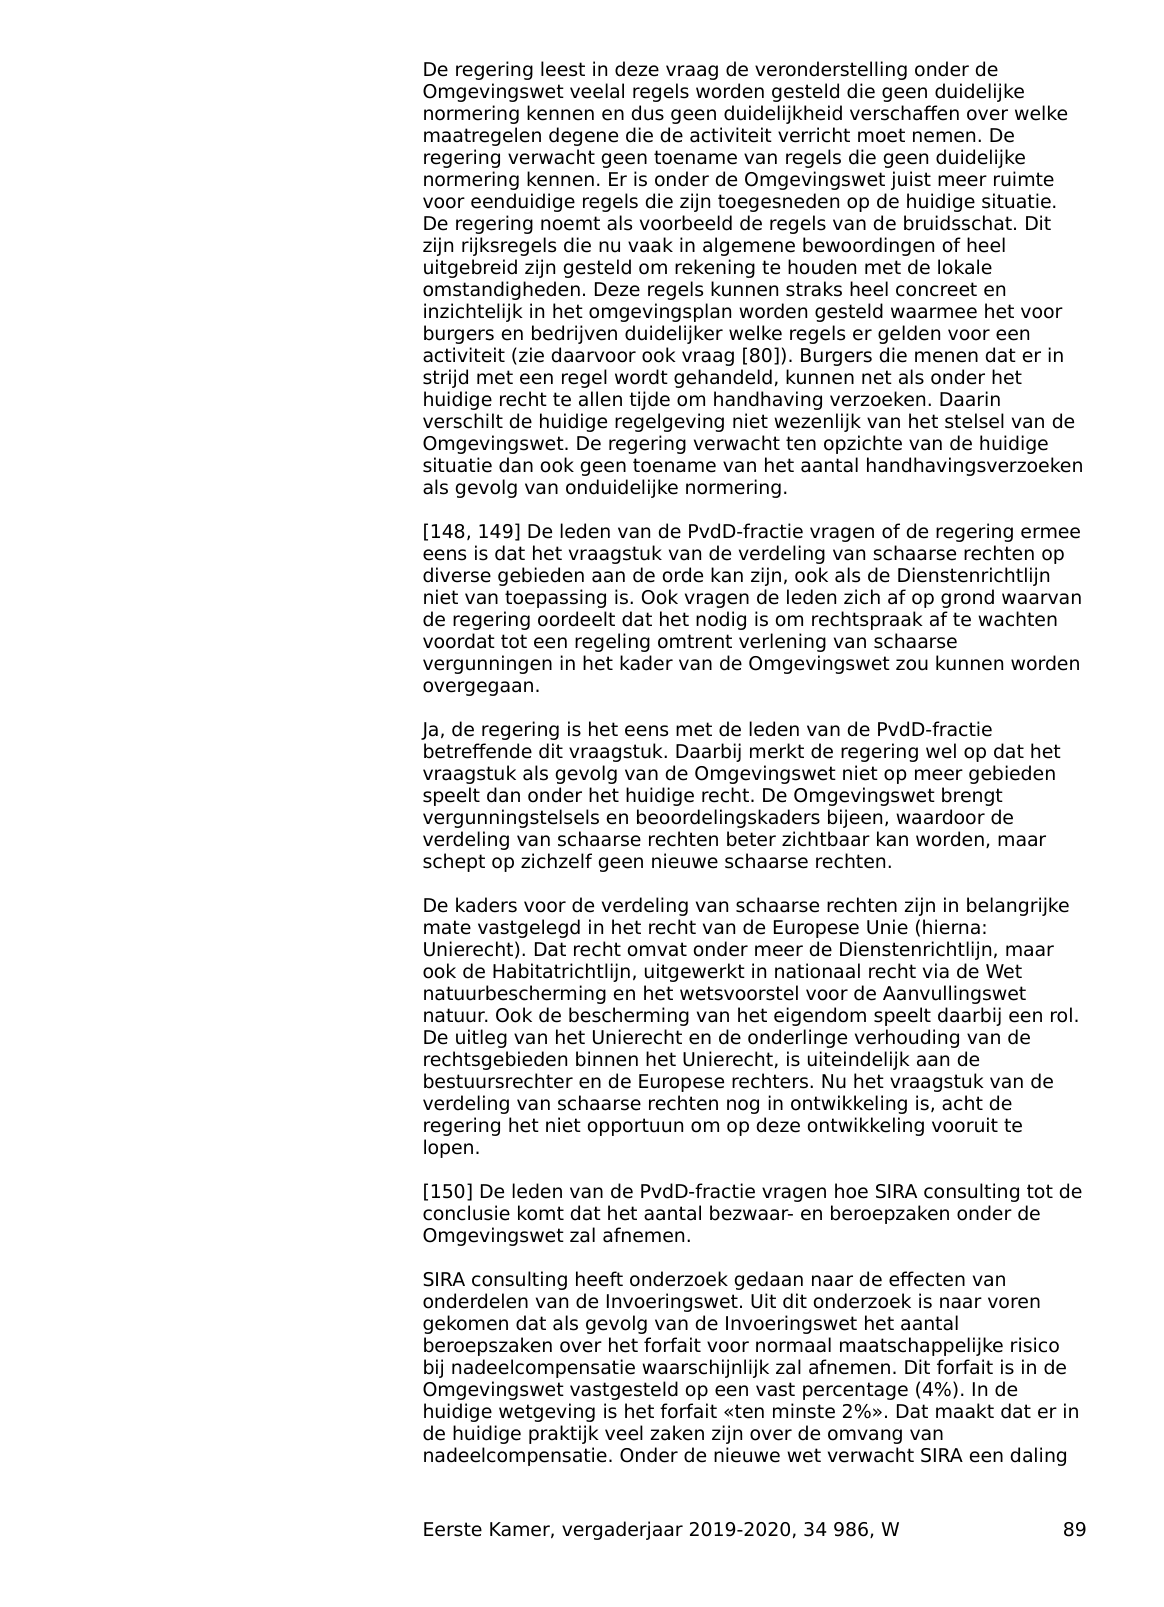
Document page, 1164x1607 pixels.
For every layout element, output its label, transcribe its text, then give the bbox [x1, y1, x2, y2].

text [150] De leden van de PvdD-fractie vragen hoe SIRA consulting tot de conclusie komt dat het aantal bezwaar- en beroepzaken onder de Omgevingswet zal afnemen. [422, 1181, 1087, 1247]
text SIRA consulting heeft onderzoek gedaan naar de effecten van onderdelen van de Invoeringswet. Uit dit onderzoek is naar voren gekomen dat als gevolg van de Invoeringswet het aantal beroepszaken over het forfait voor normaal maatschappelijke risico bij nadeelcompensatie waarschijnlijk zal afnemen. Dit forfait is in de Omgevingswet vastgesteld op een vast percentage (4%). In de huidige wetgeving is het forfait «ten minste 2%». Dat maakt dat er in de huidige praktijk veel zaken zijn over de omvang van nadeelcompensatie. Onder de nieuwe wet verwacht SIRA een daling [422, 1269, 1087, 1467]
text De kaders voor de verdeling van schaarse rechten zijn in belangrijke mate vastgelegd in het recht van de Europese Unie (hierna: Unierecht). Dat recht omvat onder meer de Dienstenrichtlijn, maar ook de Habitatrichtlijn, uitgewerkt in nationaal recht via de Wet natuurbescherming en het wetsvoorstel voor de Aanvullingswet natuur. Ook de bescherming van het eigendom speelt daarbij een rol. De uitleg van het Unierecht en de onderlinge verhouding van de rechtsgebieden binnen het Unierecht, is uiteindelijk aan de bestuursrechter en de Europese rechters. Nu het vraagstuk van de verdeling van schaarse rechten nog in ontwikkeling is, acht de regering het niet opportuun om op deze ontwikkeling vooruit te lopen. [422, 895, 1087, 1159]
text Ja, de regering is het eens met de leden van de PvdD-fractie betreffende dit vraagstuk. Daarbij merkt de regering wel op dat het vraagstuk als gevolg van de Omgevingswet niet op meer gebieden speelt dan onder het huidige recht. De Omgevingswet brengt vergunningstelsels en beoordelingskaders bijeen, waardoor de verdeling van schaarse rechten beter zichtbaar kan worden, maar schept op zichzelf geen nieuwe schaarse rechten. [422, 719, 1087, 873]
text De regering leest in deze vraag de veronderstelling onder de Omgevingswet veelal regels worden gesteld die geen duidelijke normering kennen en dus geen duidelijkheid verschaffen over welke maatregelen degene die de activiteit verricht moet nemen. De regering verwacht geen toename van regels die geen duidelijke normering kennen. Er is onder de Omgevingswet juist meer ruimte voor eenduidige regels die zijn toegesneden op de huidige situatie. De regering noemt als voorbeeld de regels van de bruidsschat. Dit zijn rijksregels die nu vaak in algemene bewoordingen of heel uitgebreid zijn gesteld om rekening te houden met de lokale omstandigheden. Deze regels kunnen straks heel concreet en inzichtelijk in het omgevingsplan worden gesteld waarmee het voor burgers en bedrijven duidelijker welke regels er gelden voor een activiteit (zie daarvoor ook vraag [80]). Burgers die menen dat er in strijd met een regel wordt gehandeld, kunnen net als onder het huidige recht te allen tijde om handhaving verzoeken. Daarin verschilt de huidige regelgeving niet wezenlijk van het stelsel van de Omgevingswet. De regering verwacht ten opzichte van de huidige situatie dan ook geen toename van het aantal handhavingsverzoeken als gevolg van onduidelijke normering. [422, 59, 1087, 499]
text [148, 149] De leden van de PvdD-fractie vragen of de regering ermee eens is dat het vraagstuk van de verdeling van schaarse rechten op diverse gebieden aan de orde kan zijn, ook als de Dienstenrichtlijn niet van toepassing is. Ook vragen de leden zich af op grond waarvan de regering oordeelt dat het nodig is om rechtspraak af te wachten voordat tot een regeling omtrent verlening van schaarse vergunningen in het kader van de Omgevingswet zou kunnen worden overgegaan. [422, 521, 1087, 697]
